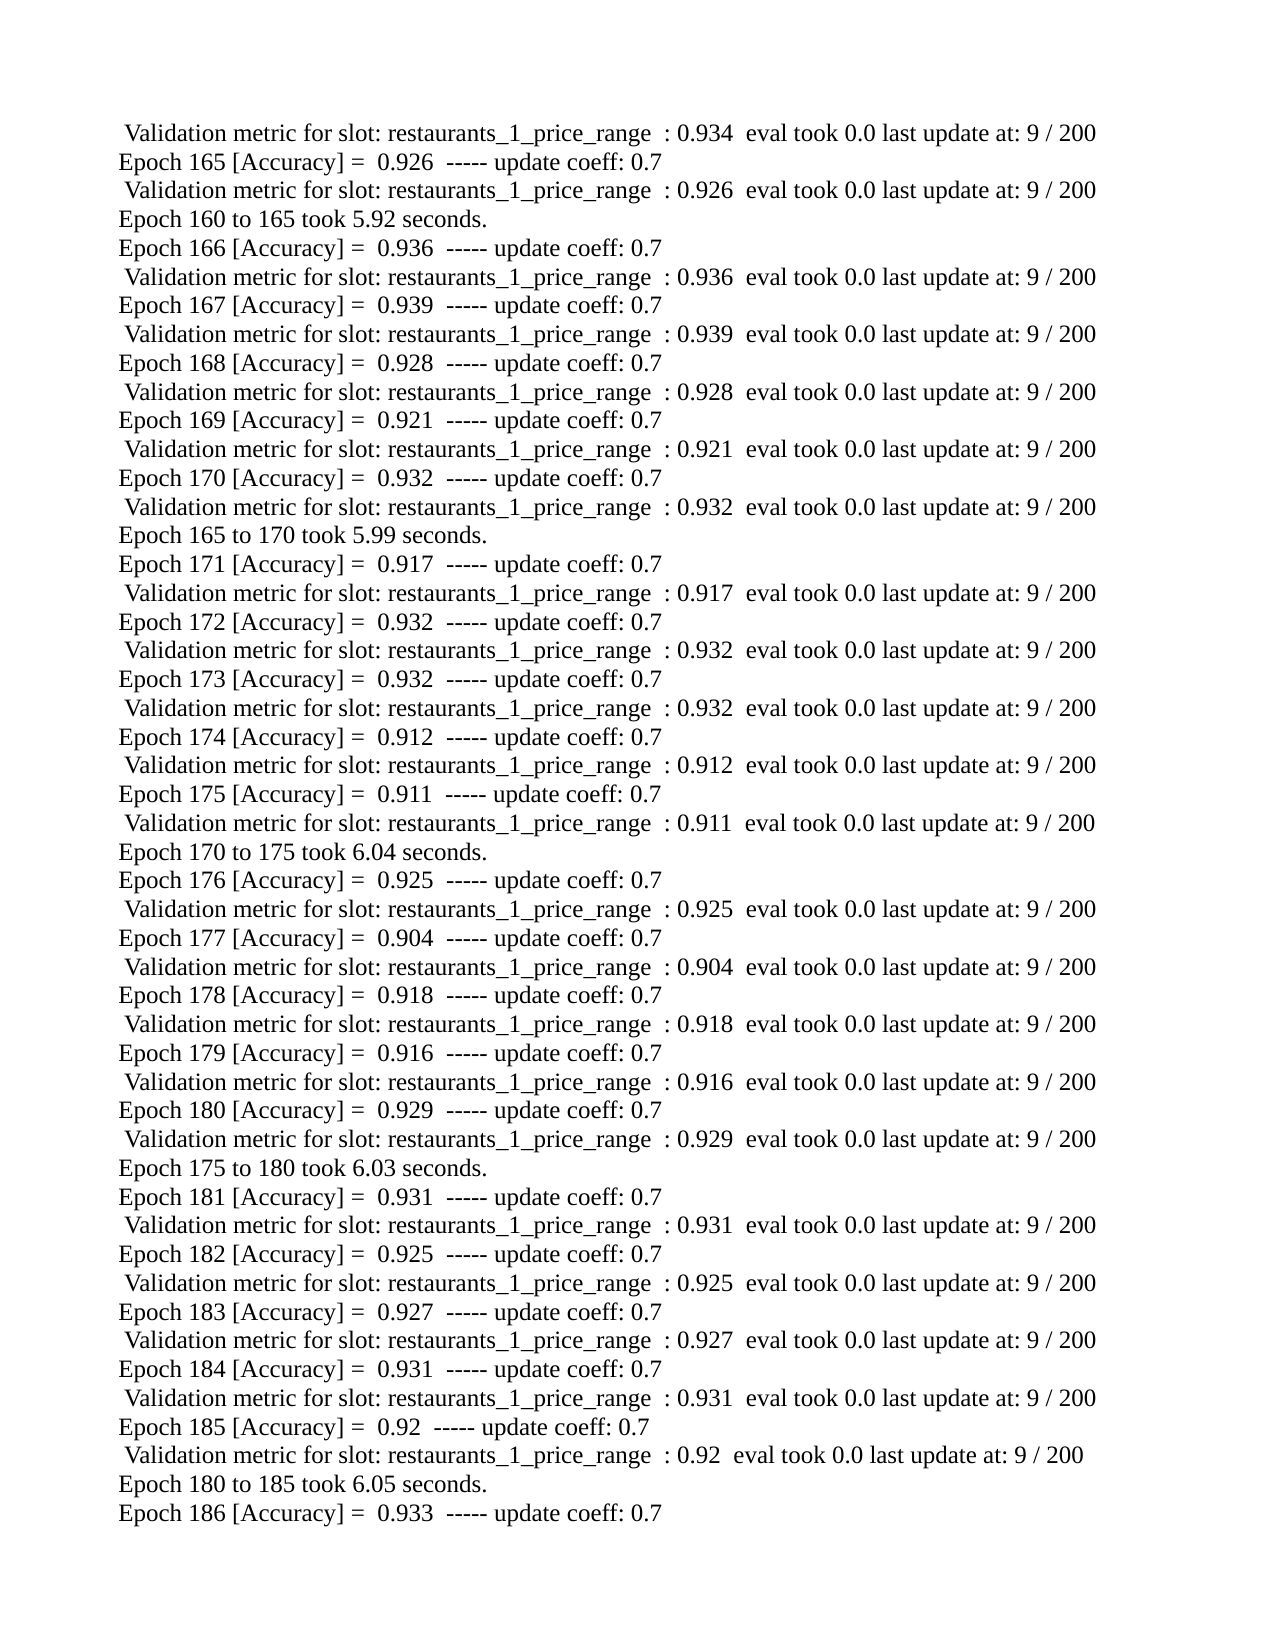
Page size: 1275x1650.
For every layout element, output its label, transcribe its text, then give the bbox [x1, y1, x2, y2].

text Validation metric for slot: restaurants_1_price_range : 0.936 eval took 0.0 last update at: 9 / 200 [118, 262, 1157, 291]
text Epoch 160 to 165 took 5.92 seconds. [118, 204, 1157, 233]
text Validation metric for slot: restaurants_1_price_range : 0.934 eval took 0.0 last update at: 9 / 200 [118, 118, 1157, 147]
text Epoch 183 [Accuracy] = 0.927 ----- update coeff: 0.7 [118, 1297, 1157, 1326]
text Epoch 169 [Accuracy] = 0.921 ----- update coeff: 0.7 [118, 406, 1157, 434]
text Validation metric for slot: restaurants_1_price_range : 0.939 eval took 0.0 last update at: 9 / 200 [118, 319, 1157, 348]
text Epoch 179 [Accuracy] = 0.916 ----- update coeff: 0.7 [118, 1038, 1157, 1067]
text Epoch 182 [Accuracy] = 0.925 ----- update coeff: 0.7 [118, 1239, 1157, 1268]
text Epoch 186 [Accuracy] = 0.933 ----- update coeff: 0.7 [118, 1498, 1157, 1527]
text Epoch 170 [Accuracy] = 0.932 ----- update coeff: 0.7 [118, 463, 1157, 492]
text Epoch 174 [Accuracy] = 0.912 ----- update coeff: 0.7 [118, 722, 1157, 751]
text Epoch 180 [Accuracy] = 0.929 ----- update coeff: 0.7 [118, 1096, 1157, 1124]
text Epoch 178 [Accuracy] = 0.918 ----- update coeff: 0.7 [118, 981, 1157, 1009]
text Epoch 165 to 170 took 5.99 seconds. [118, 521, 1157, 549]
text Validation metric for slot: restaurants_1_price_range : 0.925 eval took 0.0 last update at: 9 / 200 [118, 894, 1157, 923]
text Epoch 185 [Accuracy] = 0.92 ----- update coeff: 0.7 [118, 1412, 1157, 1441]
text Epoch 166 [Accuracy] = 0.936 ----- update coeff: 0.7 [118, 233, 1157, 262]
text Validation metric for slot: restaurants_1_price_range : 0.928 eval took 0.0 last update at: 9 / 200 [118, 377, 1157, 406]
text Epoch 165 [Accuracy] = 0.926 ----- update coeff: 0.7 [118, 147, 1157, 176]
text Epoch 167 [Accuracy] = 0.939 ----- update coeff: 0.7 [118, 291, 1157, 319]
text Epoch 176 [Accuracy] = 0.925 ----- update coeff: 0.7 [118, 866, 1157, 894]
text Validation metric for slot: restaurants_1_price_range : 0.931 eval took 0.0 last update at: 9 / 200 [118, 1211, 1157, 1239]
text Epoch 175 to 180 took 6.03 seconds. [118, 1153, 1157, 1182]
text Validation metric for slot: restaurants_1_price_range : 0.912 eval took 0.0 last update at: 9 / 200 [118, 751, 1157, 779]
text Epoch 173 [Accuracy] = 0.932 ----- update coeff: 0.7 [118, 664, 1157, 693]
text Validation metric for slot: restaurants_1_price_range : 0.927 eval took 0.0 last update at: 9 / 200 [118, 1326, 1157, 1354]
text Validation metric for slot: restaurants_1_price_range : 0.932 eval took 0.0 last update at: 9 / 200 [118, 636, 1157, 664]
text Epoch 170 to 175 took 6.04 seconds. [118, 837, 1157, 866]
text Validation metric for slot: restaurants_1_price_range : 0.917 eval took 0.0 last update at: 9 / 200 [118, 578, 1157, 607]
text Validation metric for slot: restaurants_1_price_range : 0.925 eval took 0.0 last update at: 9 / 200 [118, 1268, 1157, 1297]
text Validation metric for slot: restaurants_1_price_range : 0.916 eval took 0.0 last update at: 9 / 200 [118, 1067, 1157, 1096]
text Epoch 177 [Accuracy] = 0.904 ----- update coeff: 0.7 [118, 923, 1157, 952]
text Validation metric for slot: restaurants_1_price_range : 0.926 eval took 0.0 last update at: 9 / 200 [118, 176, 1157, 204]
text Epoch 181 [Accuracy] = 0.931 ----- update coeff: 0.7 [118, 1182, 1157, 1211]
text Validation metric for slot: restaurants_1_price_range : 0.92 eval took 0.0 last update at: 9 / 200 [118, 1441, 1157, 1469]
text Validation metric for slot: restaurants_1_price_range : 0.931 eval took 0.0 last update at: 9 / 200 [118, 1383, 1157, 1412]
text Epoch 175 [Accuracy] = 0.911 ----- update coeff: 0.7 [118, 779, 1157, 808]
text Epoch 172 [Accuracy] = 0.932 ----- update coeff: 0.7 [118, 607, 1157, 636]
text Epoch 171 [Accuracy] = 0.917 ----- update coeff: 0.7 [118, 549, 1157, 578]
text Validation metric for slot: restaurants_1_price_range : 0.918 eval took 0.0 last update at: 9 / 200 [118, 1009, 1157, 1038]
text Validation metric for slot: restaurants_1_price_range : 0.921 eval took 0.0 last update at: 9 / 200 [118, 434, 1157, 463]
text Epoch 180 to 185 took 6.05 seconds. [118, 1469, 1157, 1498]
text Validation metric for slot: restaurants_1_price_range : 0.904 eval took 0.0 last update at: 9 / 200 [118, 952, 1157, 981]
text Validation metric for slot: restaurants_1_price_range : 0.932 eval took 0.0 last update at: 9 / 200 [118, 492, 1157, 521]
text Validation metric for slot: restaurants_1_price_range : 0.932 eval took 0.0 last update at: 9 / 200 [118, 693, 1157, 722]
text Validation metric for slot: restaurants_1_price_range : 0.911 eval took 0.0 last update at: 9 / 200 [118, 808, 1157, 837]
text Validation metric for slot: restaurants_1_price_range : 0.929 eval took 0.0 last update at: 9 / 200 [118, 1124, 1157, 1153]
text Epoch 184 [Accuracy] = 0.931 ----- update coeff: 0.7 [118, 1354, 1157, 1383]
text Epoch 168 [Accuracy] = 0.928 ----- update coeff: 0.7 [118, 348, 1157, 377]
